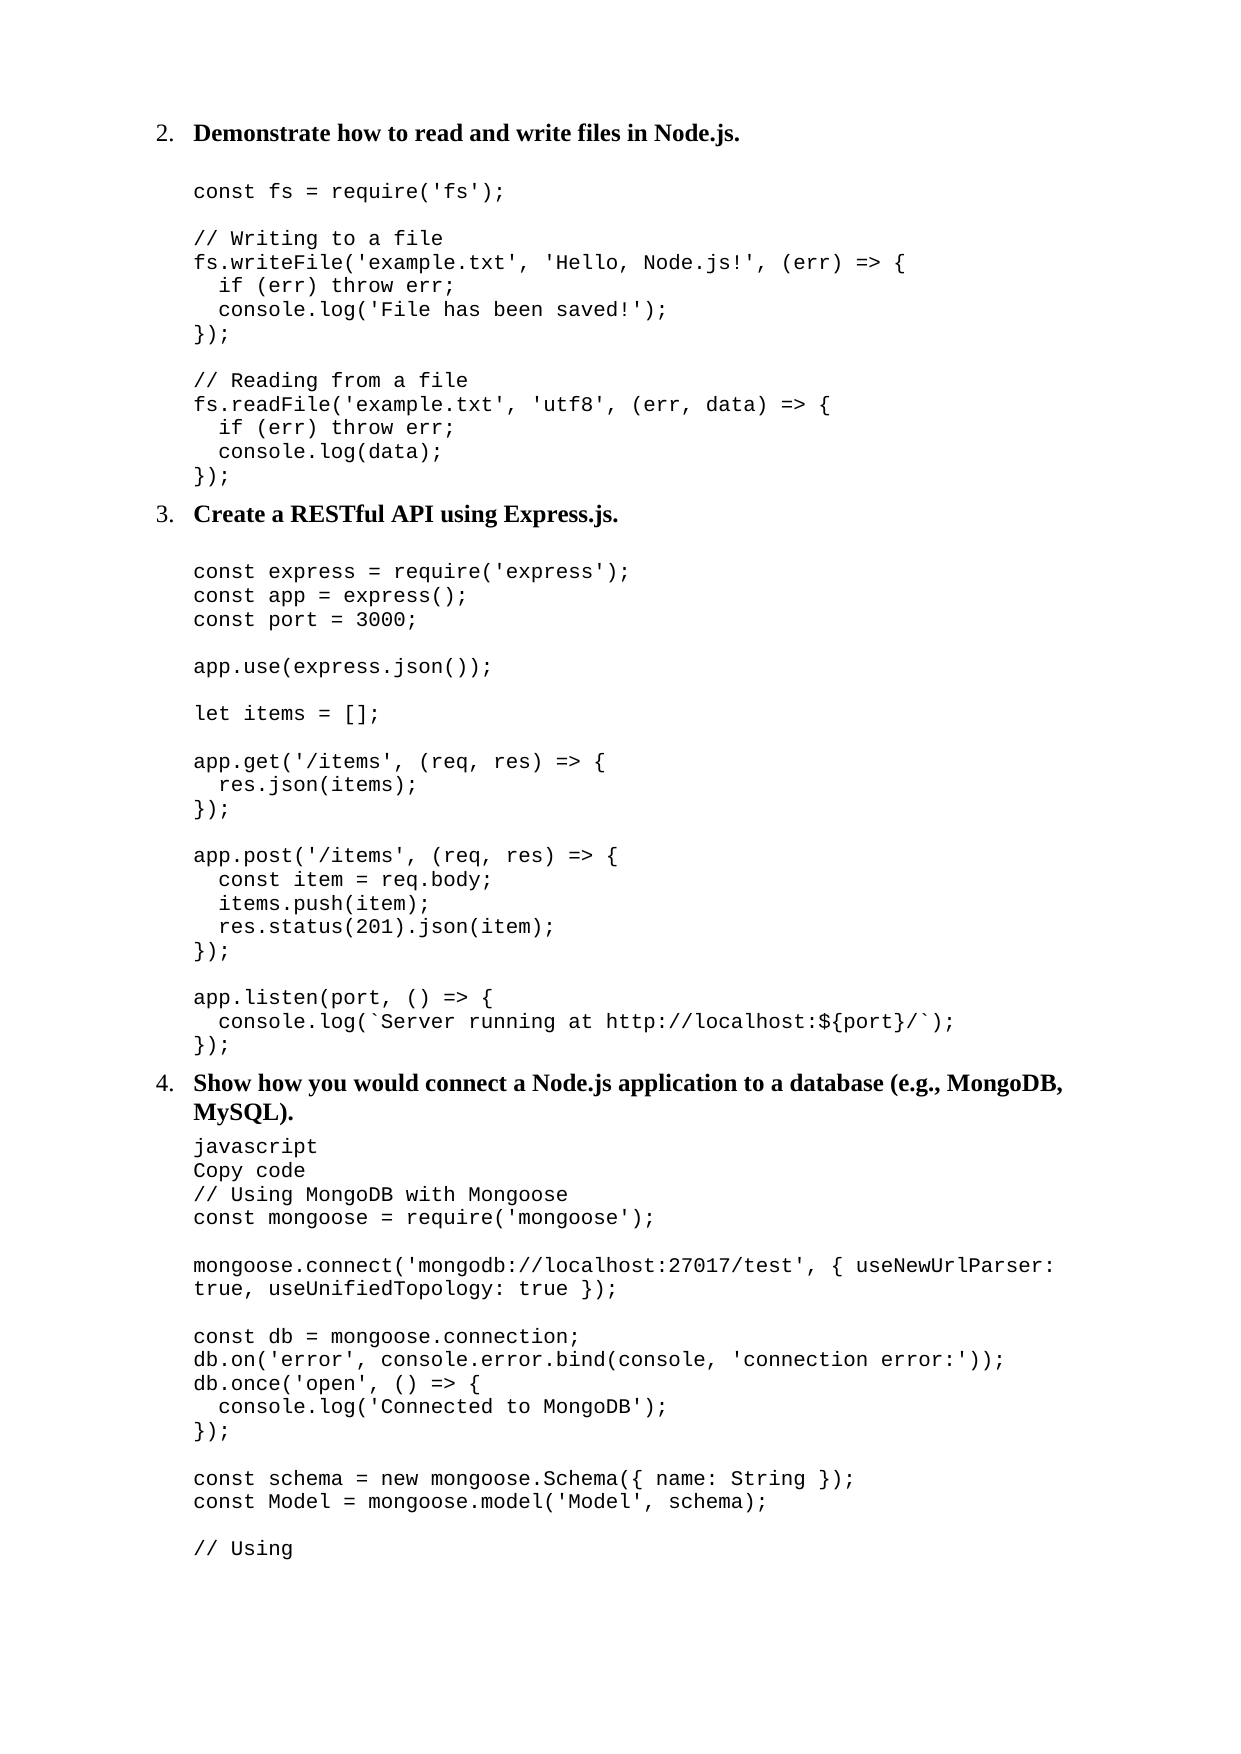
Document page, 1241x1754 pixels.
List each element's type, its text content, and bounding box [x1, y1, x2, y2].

text mongoose.connect('mongodb://localhost:27017/test', { useNewUrlParser: true, useUnifiedTopology: true }); [193, 1255, 1122, 1302]
text const db = mongoose.connection; [193, 1326, 1122, 1349]
text console.log(data); [193, 441, 1122, 465]
text // Reading from a file [193, 370, 1122, 394]
text console.log('Connected to MongoDB'); [193, 1397, 1122, 1420]
text // Using [193, 1538, 1122, 1562]
text }); [193, 1034, 1122, 1058]
text res.json(items); [193, 774, 1122, 798]
text fs.writeFile('example.txt', 'Hello, Node.js!', (err) => { [193, 252, 1122, 276]
text app.use(express.json()); [193, 656, 1122, 680]
list Show how you would connect a Node.js application to a database (e.g., MongoDB, MySQL). [156, 1068, 1122, 1126]
text }); [193, 1420, 1122, 1444]
text app.listen(port, () => { [193, 987, 1122, 1011]
text const mongoose = require('mongoose'); [193, 1207, 1122, 1231]
text const item = req.body; [193, 869, 1122, 893]
text const app = express(); [193, 585, 1122, 609]
list Demonstrate how to read and write files in Node.js. [156, 118, 1122, 147]
text res.status(201).json(item); [193, 916, 1122, 940]
text const express = require('express'); [193, 562, 1122, 585]
text const Model = mongoose.model('Model', schema); [193, 1491, 1122, 1515]
text app.get('/items', (req, res) => { [193, 751, 1122, 774]
text }); [193, 940, 1122, 963]
text db.once('open', () => { [193, 1373, 1122, 1397]
text app.post('/items', (req, res) => { [193, 845, 1122, 869]
text // Writing to a file [193, 228, 1122, 252]
text }); [193, 465, 1122, 488]
text db.on('error', console.error.bind(console, 'connection error:')); [193, 1349, 1122, 1373]
text console.log('File has been saved!'); [193, 299, 1122, 323]
text Copy code [193, 1160, 1122, 1184]
text }); [193, 798, 1122, 822]
text if (err) throw err; [193, 276, 1122, 299]
text fs.readFile('example.txt', 'utf8', (err, data) => { [193, 394, 1122, 417]
text if (err) throw err; [193, 417, 1122, 441]
text let items = []; [193, 703, 1122, 727]
text const schema = new mongoose.Schema({ name: String }); [193, 1467, 1122, 1491]
text }); [193, 323, 1122, 346]
text console.log(`Server running at http://localhost:${port}/`); [193, 1011, 1122, 1034]
text items.push(item); [193, 893, 1122, 916]
text const port = 3000; [193, 609, 1122, 632]
text javascript [193, 1136, 1122, 1160]
text const fs = require('fs'); [193, 181, 1122, 204]
list Create a RESTful API using Express.js. [156, 499, 1122, 527]
text // Using MongoDB with Mongoose [193, 1184, 1122, 1207]
